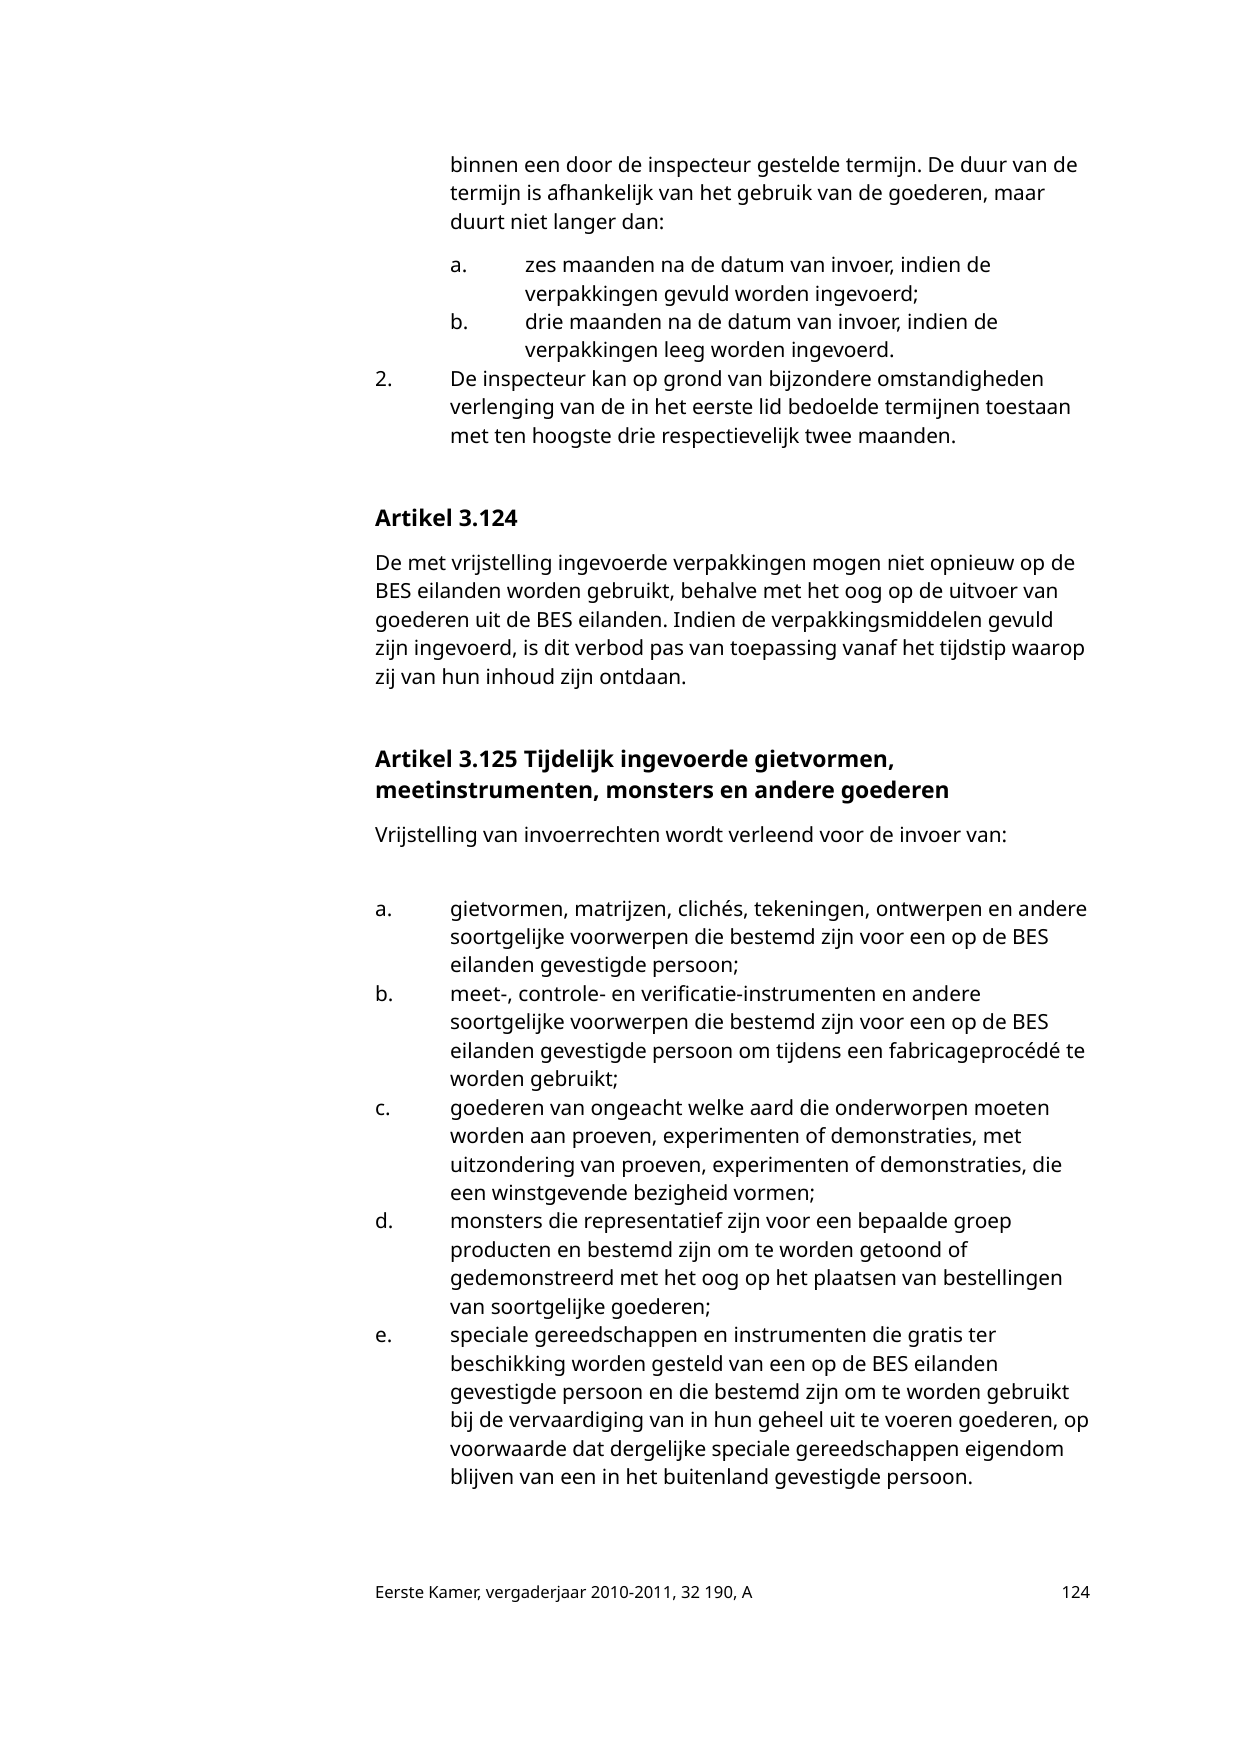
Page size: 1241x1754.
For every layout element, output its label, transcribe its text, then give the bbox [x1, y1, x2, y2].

list monsters die representatief zijn voor een bepaalde groep producten en bestemd zijn om te worden getoond of gedemonstreerd met het oog op het plaatsen van bestellingen van soortgelijke goederen; [375, 1207, 1090, 1320]
subtitle Artikel 3.124 [375, 502, 1090, 533]
list binnen een door de inspecteur gestelde termijn. De duur van de termijn is afhankelijk van het gebruik van de goederen, maar duurt niet langer dan: [375, 150, 1090, 235]
list goederen van ongeacht welke aard die onderworpen moeten worden aan proeven, experimenten of demonstraties, met uitzondering van proeven, experimenten of demonstraties, die een winstgevende bezigheid vormen; [375, 1093, 1090, 1207]
text Vrijstelling van invoerrechten wordt verleend voor de invoer van: [375, 820, 1090, 849]
text De met vrijstelling ingevoerde verpakkingen mogen niet opnieuw op de BES eilanden worden gebruikt, behalve met het oog op de uitvoer van goederen uit de BES eilanden. Indien de verpakkingsmiddelen gevuld zijn ingevoerd, is dit verbod pas van toepassing vanaf het tijdstip waarop zij van hun inhoud zijn ontdaan. [375, 548, 1090, 690]
list speciale gereedschappen en instrumenten die gratis ter beschikking worden gesteld van een op de BES eilanden gevestigde persoon en die bestemd zijn om te worden gebruikt bij de vervaardiging van in hun geheel uit te voeren goederen, op voorwaarde dat dergelijke speciale gereedschappen eigendom blijven van een in het buitenland gevestigde persoon. [375, 1320, 1090, 1491]
list gietvormen, matrijzen, clichés, tekeningen, ontwerpen en andere soortgelijke voorwerpen die bestemd zijn voor een op de BES eilanden gevestigde persoon; [375, 894, 1090, 979]
list zes maanden na de datum van invoer, indien de verpakkingen gevuld worden ingevoerd; [450, 250, 1090, 307]
subtitle Artikel 3.125 Tijdelijk ingevoerde gietvormen, meetinstrumenten, monsters en andere goederen [375, 743, 1090, 805]
list drie maanden na de datum van invoer, indien de verpakkingen leeg worden ingevoerd. [450, 307, 1090, 364]
list meet-, controle- en verificatie-instrumenten en andere soortgelijke voorwerpen die bestemd zijn voor een op de BES eilanden gevestigde persoon om tijdens een fabricageprocédé te worden gebruikt; [375, 979, 1090, 1093]
list De inspecteur kan op grond van bijzondere omstandigheden verlenging van de in het eerste lid bedoelde termijnen toestaan met ten hoogste drie respectievelijk twee maanden. [375, 364, 1090, 449]
